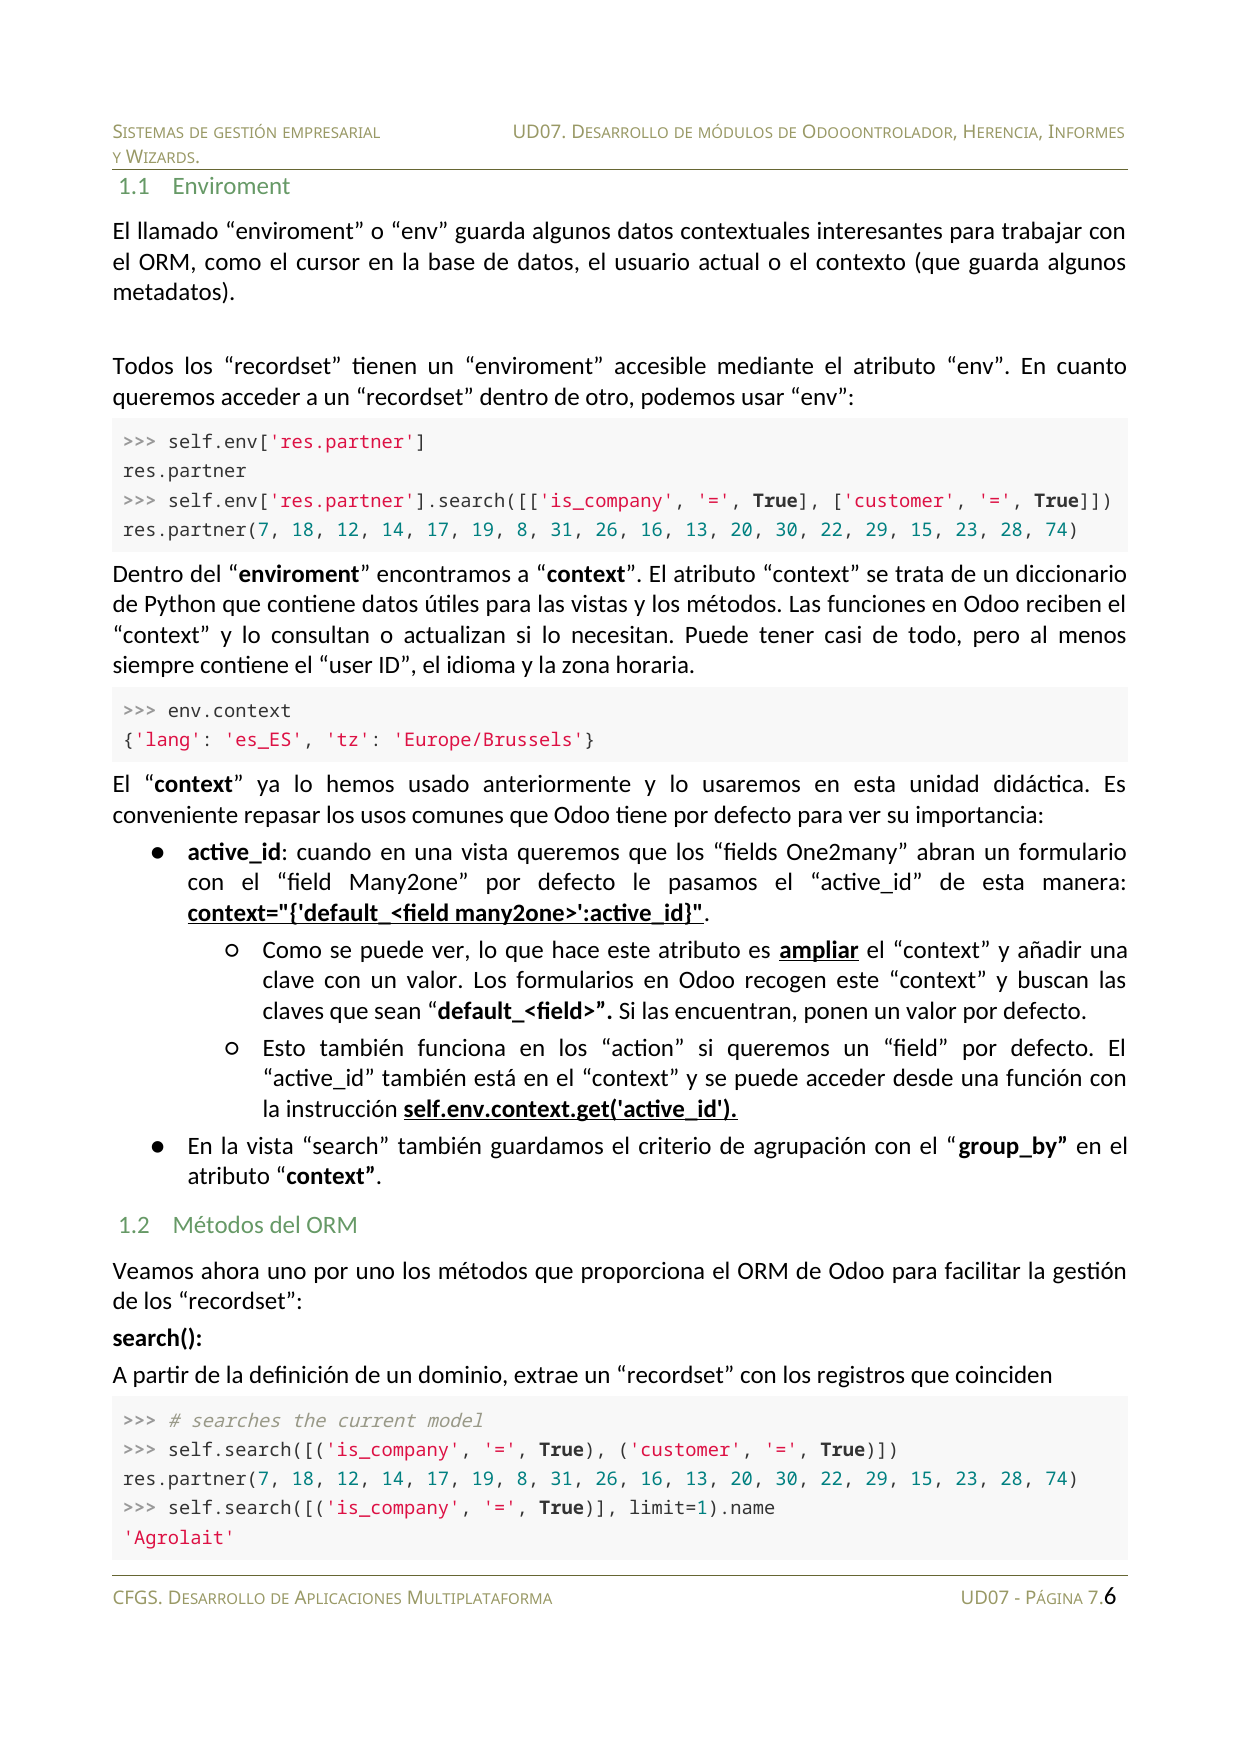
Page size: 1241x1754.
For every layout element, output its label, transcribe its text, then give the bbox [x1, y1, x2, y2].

text El “context” ya lo hemos usado anteriormente y lo usaremos en esta unidad didáctica. Es conveniente repasar los usos comunes que Odoo tiene por defecto para ver su importancia: [112, 768, 1128, 829]
list Esto también funciona en los “action” si queremos un “field” por defecto. El “active_id” también está en el “context” y se puede acceder desde una función con la instrucción self.env.context.get('active_id'). [225, 1032, 1128, 1123]
subtitle Métodos del ORM [112, 1210, 1128, 1240]
text Dentro del “enviroment” encontramos a “context”. El atributo “context” se trata de un diccionario de Python que contiene datos útiles para las vistas y los métodos. Las funciones en Odoo reciben el “context” y lo consultan o actualizan si lo necesitan. Puede tener casi de todo, pero al menos siempre contiene el “user ID”, el idioma y la zona horaria. [112, 558, 1128, 680]
list En la vista “search” también guardamos el criterio de agrupación con el “group_by” en el atributo “context”. [150, 1130, 1128, 1191]
text search(): [112, 1322, 1128, 1353]
table_header >>> # searches the current model >>> self.search([('is_company', '=', True), ('customer', '=', True)]) res.partner(7, 18, 12, 14, 17, 19, 8, 31, 26, 16, 13, 20, 30, 22, 29, 15, 23, 28, 74) >>> self.search([('is_company', '=', True)], limit=1).name 'Agrolait' [112, 1396, 1128, 1560]
table_header >>> env.context {'lang': 'es_ES', 'tz': 'Europe/Brussels'} [112, 687, 1128, 762]
text Veamos ahora uno por uno los métodos que proporciona el ORM de Odoo para facilitar la gestión de los “recordset”: [112, 1255, 1128, 1316]
text Todos los “recordset” tienen un “enviroment” accesible mediante el atributo “env”. En cuanto queremos acceder a un “recordset” dentro de otro, podemos usar “env”: [112, 351, 1128, 412]
list Como se puede ver, lo que hace este atributo es ampliar el “context” y añadir una clave con un valor. Los formularios en Odoo recogen este “context” y buscan las claves que sean “default_<field>”. Si las encuentran, ponen un valor por defecto. [225, 934, 1128, 1025]
table_header >>> self.env['res.partner'] res.partner >>> self.env['res.partner'].search([['is_company', '=', True], ['customer', '=', True]]) res.partner(7, 18, 12, 14, 17, 19, 8, 31, 26, 16, 13, 20, 30, 22, 29, 15, 23, 28, 74) [112, 418, 1128, 552]
text A partir de la definición de un dominio, extrae un “recordset” con los registros que coinciden [112, 1359, 1128, 1390]
text El llamado “enviroment” o “env” guarda algunos datos contextuales interesantes para trabajar con el ORM, como el cursor en la base de datos, el usuario actual o el contexto (que guarda algunos metadatos). [112, 216, 1128, 307]
subtitle Enviroment [112, 170, 1128, 201]
list active_id: cuando en una vista queremos que los “fields One2many” abran un formulario con el “field Many2one” por defecto le pasamos el “active_id” de esta manera: context="{'default_<field many2one>':active_id}". [150, 836, 1128, 927]
